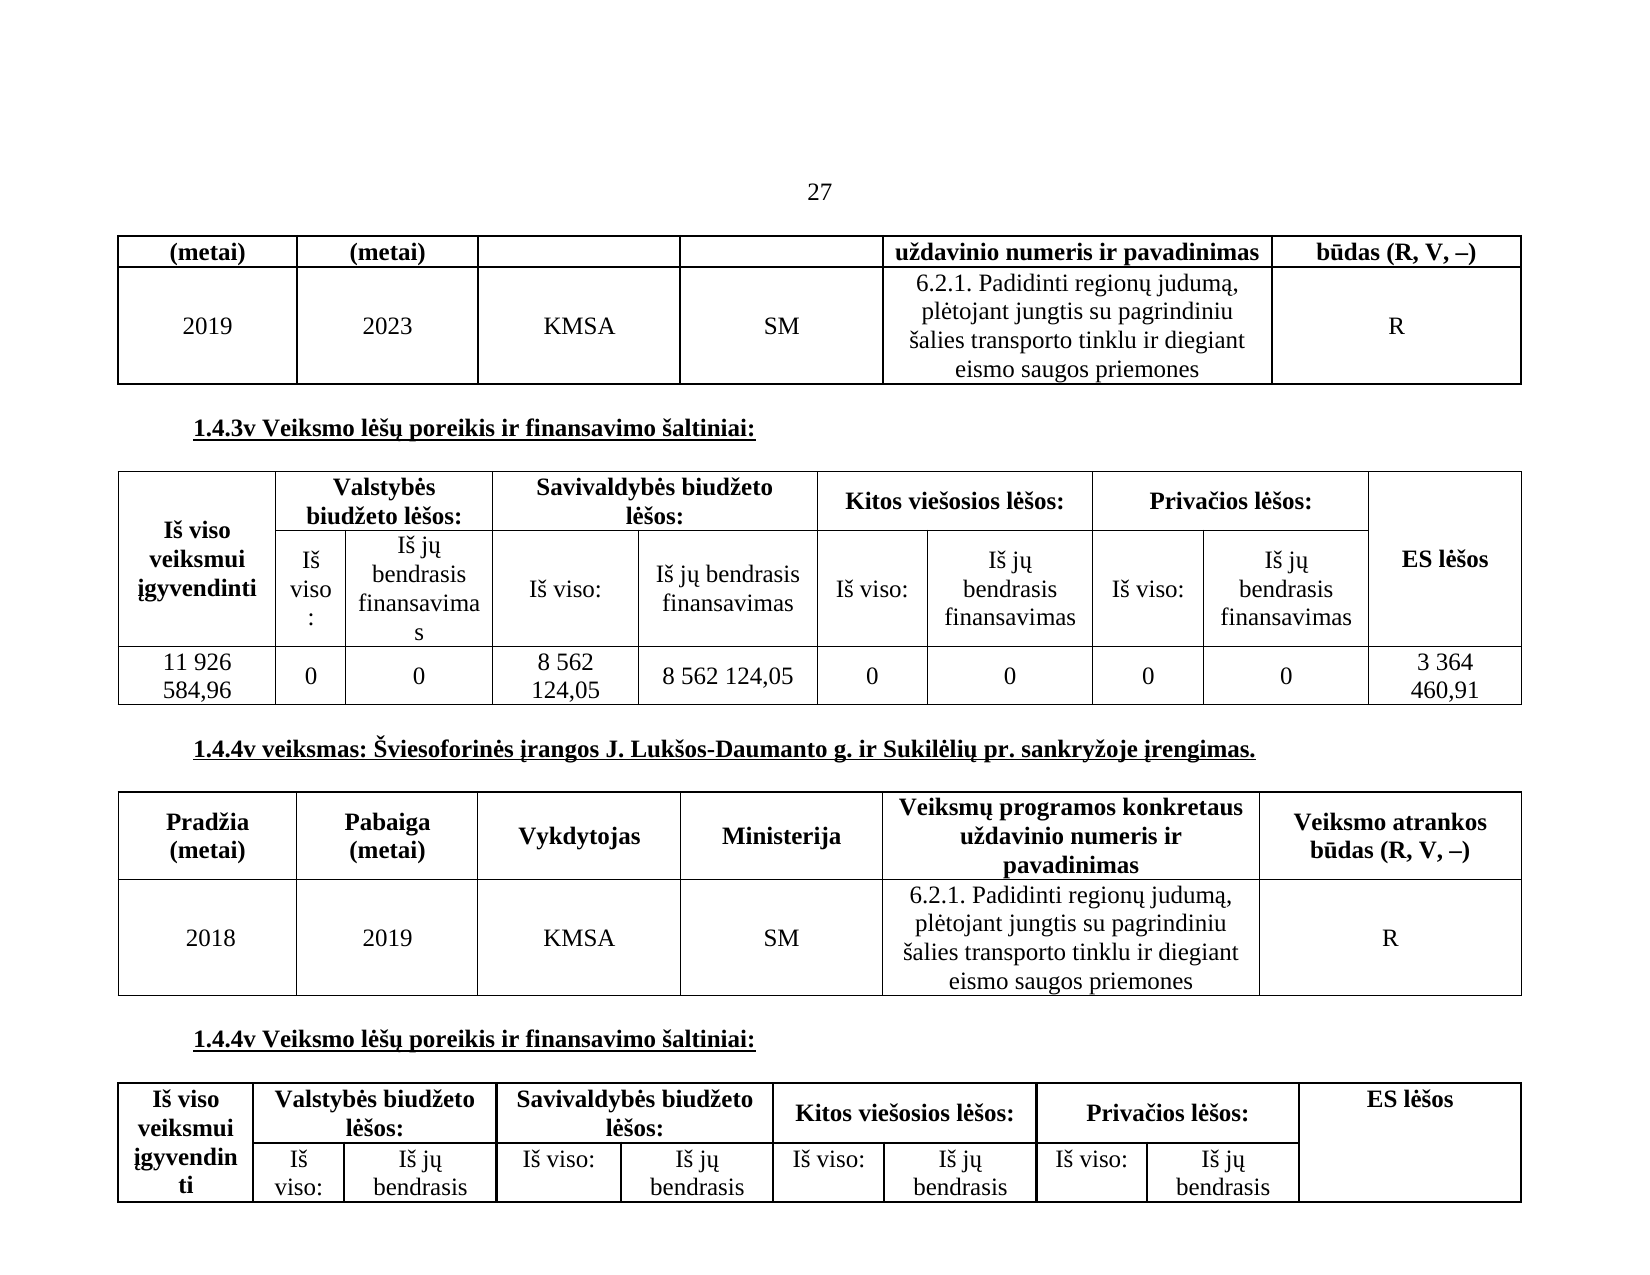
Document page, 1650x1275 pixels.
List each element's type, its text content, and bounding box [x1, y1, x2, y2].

table_header Ministerija [681, 793, 882, 879]
table_header Privačios lėšos: [1093, 472, 1368, 529]
table_header Iš viso veiksmui įgyvendinti [119, 472, 275, 646]
table_header Iš viso veiksmui įgyvendinti [119, 1084, 252, 1201]
table_cell KMSA [478, 880, 680, 995]
table_cell Iš jų bendrasis finansavimas [928, 531, 1092, 646]
table_header Kitos viešosios lėšos: [818, 472, 1092, 529]
table_header Privačios lėšos: [1038, 1084, 1298, 1142]
table_cell Iš jų bendrasis [885, 1144, 1035, 1201]
table_header Valstybės biudžeto lėšos: [276, 472, 492, 529]
table_header Vykdytojas [478, 793, 680, 879]
table_cell SM [681, 880, 882, 995]
table_header būdas (R, V, –) [1273, 237, 1520, 266]
table_cell R [1273, 268, 1520, 383]
text 1.4.4v veiksmas: Šviesoforinės įrangos J. Lukšos-Daumanto g. ir Sukilėlių pr. sankryžoje įrengimas. [118, 734, 1521, 763]
table_header Pabaiga (metai) [297, 793, 477, 879]
table_cell 3 364 460,91 [1369, 647, 1521, 704]
table_cell 11 926 584,96 [119, 647, 275, 704]
table_header [681, 237, 882, 266]
table_header (metai) [119, 237, 296, 266]
table_header (metai) [298, 237, 477, 266]
table_header ES lėšos [1300, 1084, 1520, 1201]
table_header ES lėšos [1369, 472, 1521, 646]
table_cell Iš viso: [493, 531, 638, 646]
table_cell 6.2.1. Padidinti regionų judumą, plėtojant jungtis su pagrindiniu šalies transporto tinklu ir diegiant eismo saugos priemones [884, 268, 1271, 383]
table_cell Iš jų bendrasis finansavimas [1204, 531, 1368, 646]
table_cell Iš jų bendrasis [345, 1144, 495, 1201]
table_header Savivaldybės biudžeto lėšos: [493, 472, 817, 529]
table_cell Iš viso: [774, 1144, 883, 1201]
table_cell Iš viso: [1093, 531, 1203, 646]
table_cell Iš viso: [818, 531, 927, 646]
table_cell Iš jų bendrasis finansavimas [346, 531, 492, 646]
table_cell 2019 [119, 268, 296, 383]
table_header Kitos viešosios lėšos: [774, 1084, 1035, 1142]
table_cell 2023 [298, 268, 477, 383]
table_cell 8 562 124,05 [493, 647, 638, 704]
table_header Veiksmų programos konkretaus uždavinio numeris ir pavadinimas [883, 793, 1259, 879]
table_cell Iš viso: [498, 1144, 620, 1201]
table_cell Iš viso: [276, 531, 345, 646]
table_cell 0 [346, 647, 492, 704]
table_header [479, 237, 679, 266]
table_header Valstybės biudžeto lėšos: [254, 1084, 495, 1142]
table_cell 0 [1204, 647, 1368, 704]
table_cell 6.2.1. Padidinti regionų judumą, plėtojant jungtis su pagrindiniu šalies transporto tinklu ir diegiant eismo saugos priemones [883, 880, 1259, 995]
table_cell 0 [1093, 647, 1203, 704]
table_cell 2019 [297, 880, 477, 995]
table_cell R [1260, 880, 1521, 995]
table_cell Iš jų bendrasis [622, 1144, 772, 1201]
table_cell Iš viso: [1038, 1144, 1146, 1201]
table_cell KMSA [479, 268, 679, 383]
table_cell Iš viso: [254, 1144, 343, 1201]
table_header Savivaldybės biudžeto lėšos: [498, 1084, 772, 1142]
table_cell 0 [928, 647, 1092, 704]
table_cell 8 562 124,05 [639, 647, 817, 704]
table_cell Iš jų bendrasis finansavimas [639, 531, 817, 646]
table_cell 2018 [119, 880, 296, 995]
table_header uždavinio numeris ir pavadinimas [884, 237, 1271, 266]
table_header Pradžia (metai) [119, 793, 296, 879]
table_cell 0 [276, 647, 345, 704]
text 1.4.4v Veiksmo lėšų poreikis ir finansavimo šaltiniai: [118, 1024, 1521, 1053]
table_cell 0 [818, 647, 927, 704]
text 1.4.3v Veiksmo lėšų poreikis ir finansavimo šaltiniai: [118, 413, 1521, 442]
table_header Veiksmo atrankos būdas (R, V, –) [1260, 793, 1521, 879]
table_cell Iš jų bendrasis [1148, 1144, 1298, 1201]
table_cell SM [681, 268, 882, 383]
